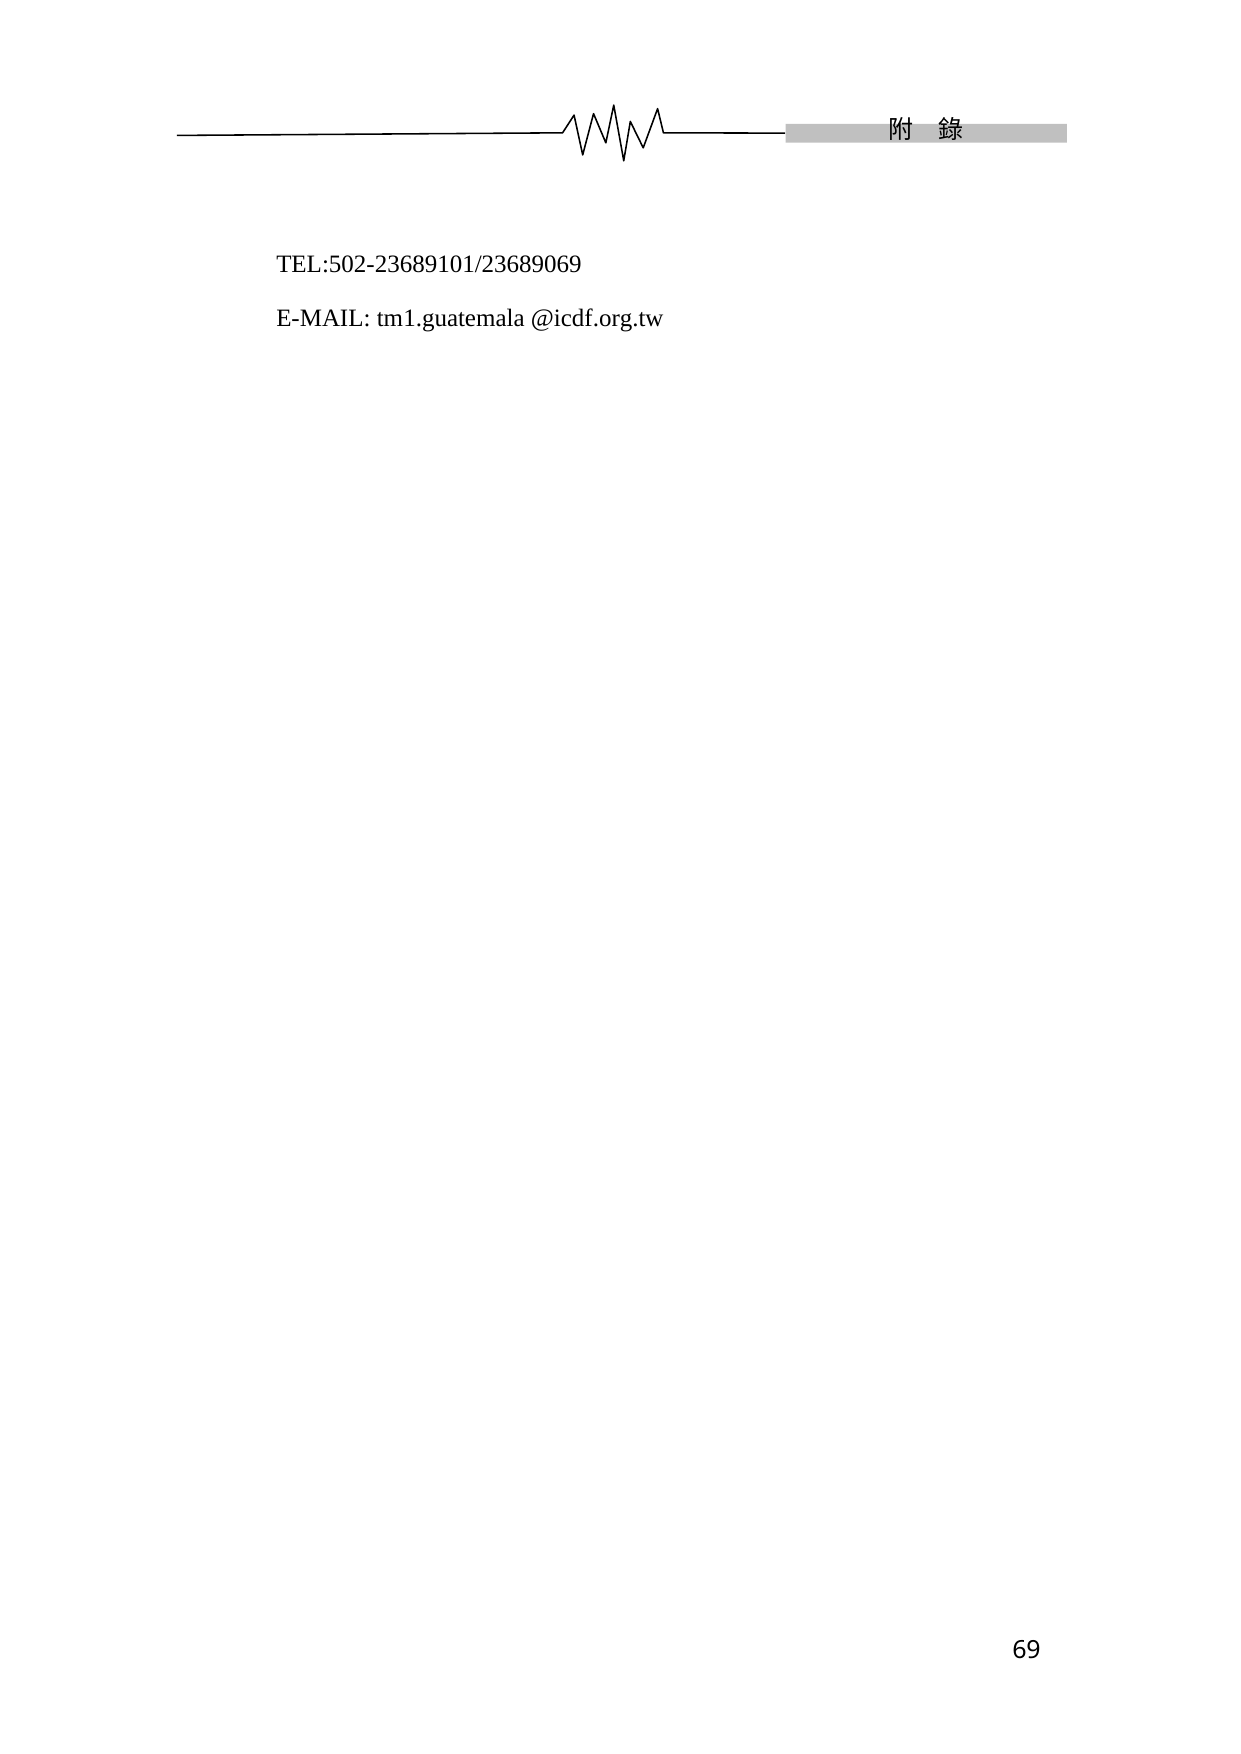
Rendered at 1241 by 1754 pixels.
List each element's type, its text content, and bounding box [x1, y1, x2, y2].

text E-MAIL: tm1.guatemala @icdf.org.tw [202, 291, 1063, 344]
text TEL:502-23689101/23689069 [202, 237, 1063, 291]
